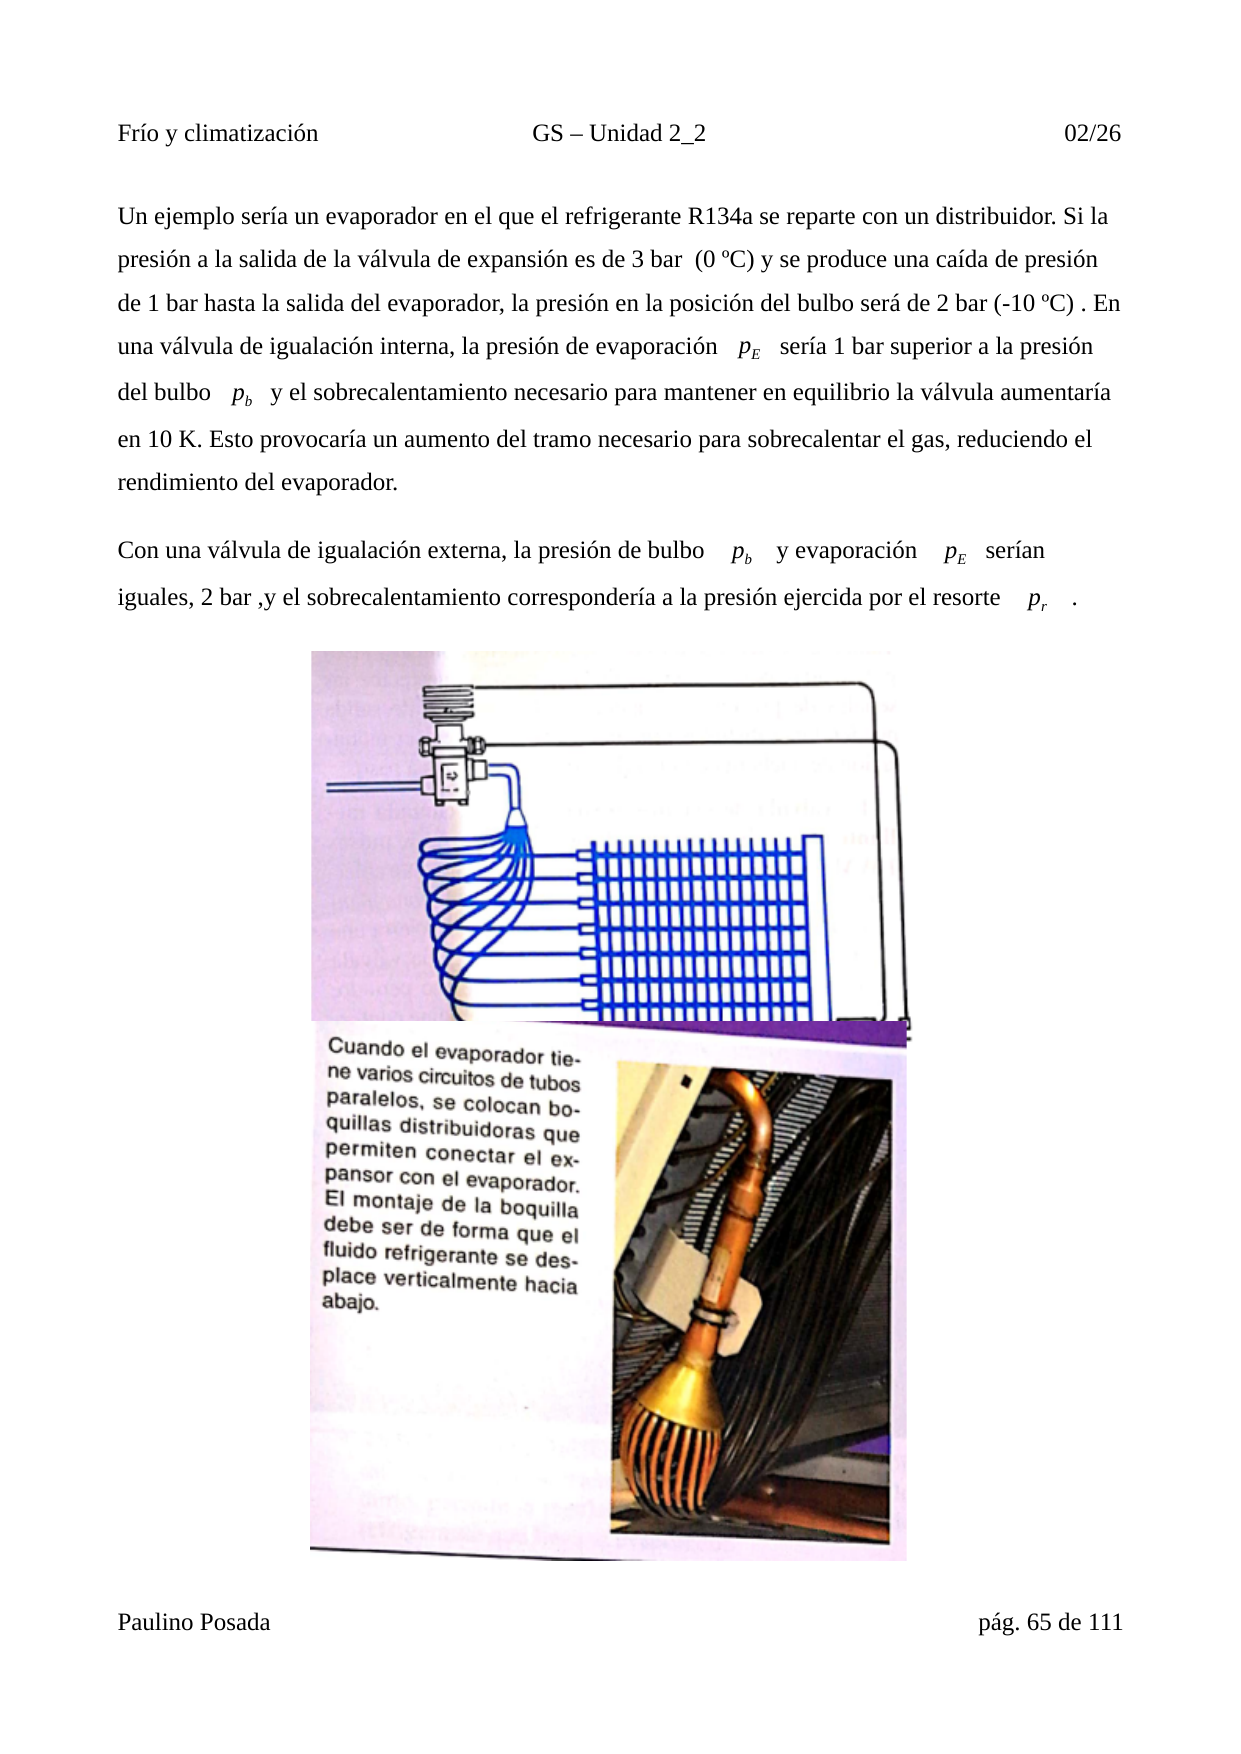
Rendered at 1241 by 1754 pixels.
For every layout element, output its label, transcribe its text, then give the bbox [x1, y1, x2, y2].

picture [310, 651, 928, 1561]
text Un ejemplo sería un evaporador en el que el refrigerante R134a se reparte con un distribuidor. Si la presión a la salida de la válvula de expansión es de 3 bar (0 ºC) y se produce una caída de presión de 1 bar hasta la salida del evaporador, la presión en la posición del bulbo será de 2 bar (-10 ºC) . En una válvula de igualación interna, la presión de evaporaciónsería 1 bar superior a la presión del bulboy el sobrecalentamiento necesario para mantener en equilibrio la válvula aumentaría en 10 K. Esto provocaría un aumento del tramo necesario para sobrecalentar el gas, reduciendo el rendimiento del evaporador. [117, 201, 1123, 496]
text Con una válvula de igualación externa, la presión de bulbo y evaporación serían iguales, 2 bar ,y el sobrecalentamiento correspondería a la presión ejercida por el resorte . [117, 536, 1123, 615]
